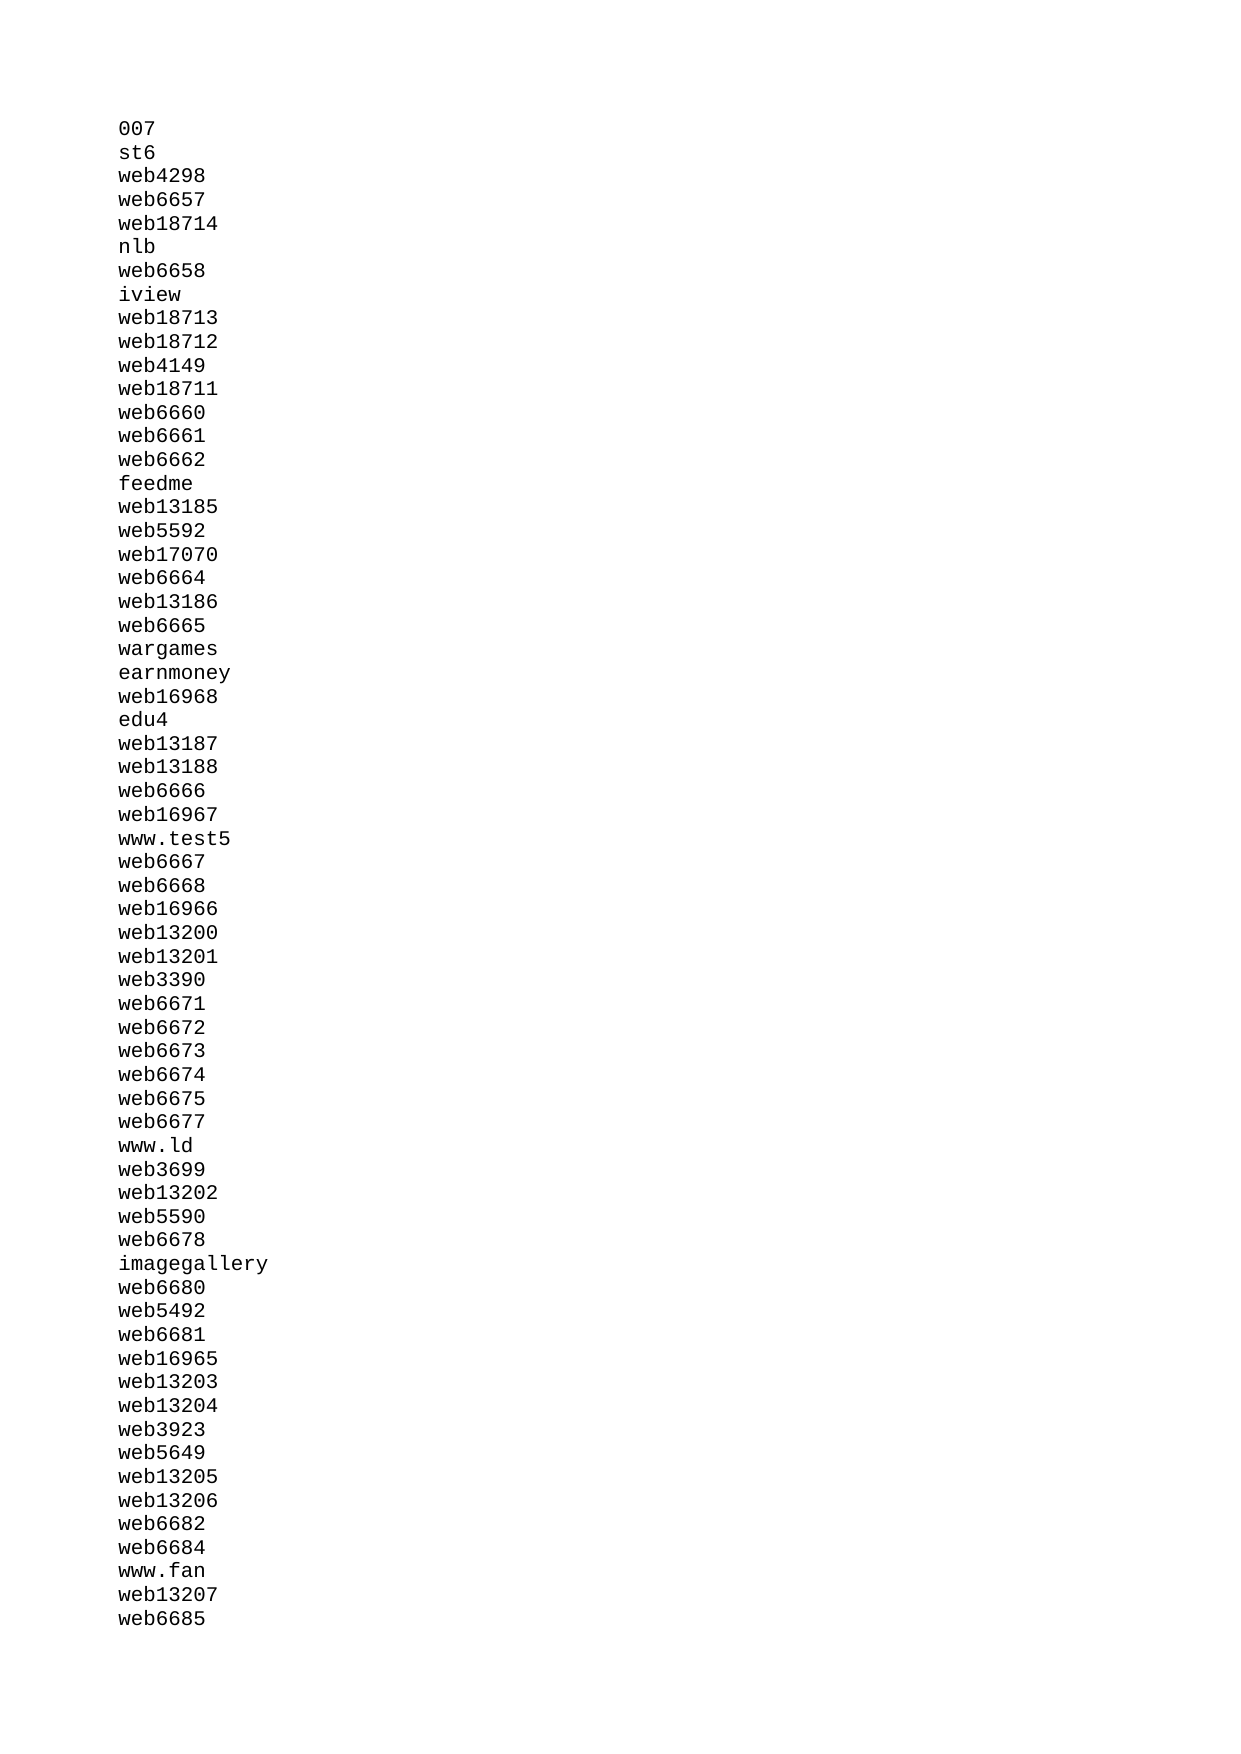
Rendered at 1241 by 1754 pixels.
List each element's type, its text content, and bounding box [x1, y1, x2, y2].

text web6657 [118, 189, 1122, 213]
text web4298 [118, 165, 1122, 189]
text web6678 [118, 1229, 1122, 1253]
text web13187 [118, 733, 1122, 757]
text web13201 [118, 946, 1122, 969]
text web6680 [118, 1277, 1122, 1300]
text web13200 [118, 922, 1122, 946]
text web13202 [118, 1182, 1122, 1206]
text web13186 [118, 591, 1122, 615]
text web6662 [118, 449, 1122, 473]
text web13207 [118, 1584, 1122, 1608]
text web5649 [118, 1442, 1122, 1466]
text web5592 [118, 520, 1122, 544]
text web3390 [118, 969, 1122, 993]
text web6668 [118, 875, 1122, 898]
text web6675 [118, 1088, 1122, 1111]
text web13188 [118, 757, 1122, 780]
text web17070 [118, 544, 1122, 567]
text web6684 [118, 1537, 1122, 1561]
text www.fan [118, 1561, 1122, 1584]
text wargames [118, 638, 1122, 662]
text web13203 [118, 1371, 1122, 1395]
text web6661 [118, 426, 1122, 449]
text web3923 [118, 1419, 1122, 1442]
text web5492 [118, 1300, 1122, 1324]
text web6681 [118, 1324, 1122, 1348]
text earnmoney [118, 662, 1122, 686]
text feedme [118, 473, 1122, 496]
text www.test5 [118, 827, 1122, 851]
text web6685 [118, 1608, 1122, 1631]
text web5590 [118, 1206, 1122, 1229]
text web6674 [118, 1064, 1122, 1088]
text web18712 [118, 331, 1122, 354]
text web16966 [118, 898, 1122, 922]
text web6673 [118, 1040, 1122, 1064]
text st6 [118, 142, 1122, 165]
text nlb [118, 236, 1122, 260]
text web6682 [118, 1513, 1122, 1537]
text imagegallery [118, 1253, 1122, 1277]
text web16968 [118, 686, 1122, 709]
text iview [118, 284, 1122, 307]
text web13204 [118, 1395, 1122, 1419]
text web6672 [118, 1017, 1122, 1040]
text web6660 [118, 402, 1122, 426]
text www.ld [118, 1135, 1122, 1158]
text web18711 [118, 378, 1122, 402]
text web6658 [118, 260, 1122, 284]
text web6665 [118, 615, 1122, 638]
text web6666 [118, 780, 1122, 804]
text web3699 [118, 1158, 1122, 1182]
text web18714 [118, 213, 1122, 236]
text web4149 [118, 354, 1122, 378]
text web13206 [118, 1489, 1122, 1513]
text web18713 [118, 307, 1122, 331]
text web6671 [118, 993, 1122, 1017]
text edu4 [118, 709, 1122, 733]
text web13205 [118, 1466, 1122, 1489]
text 007 [118, 118, 1122, 142]
text web13185 [118, 496, 1122, 520]
text web6667 [118, 851, 1122, 875]
text web16967 [118, 804, 1122, 827]
text web6664 [118, 567, 1122, 591]
text web16965 [118, 1348, 1122, 1371]
text web6677 [118, 1111, 1122, 1135]
